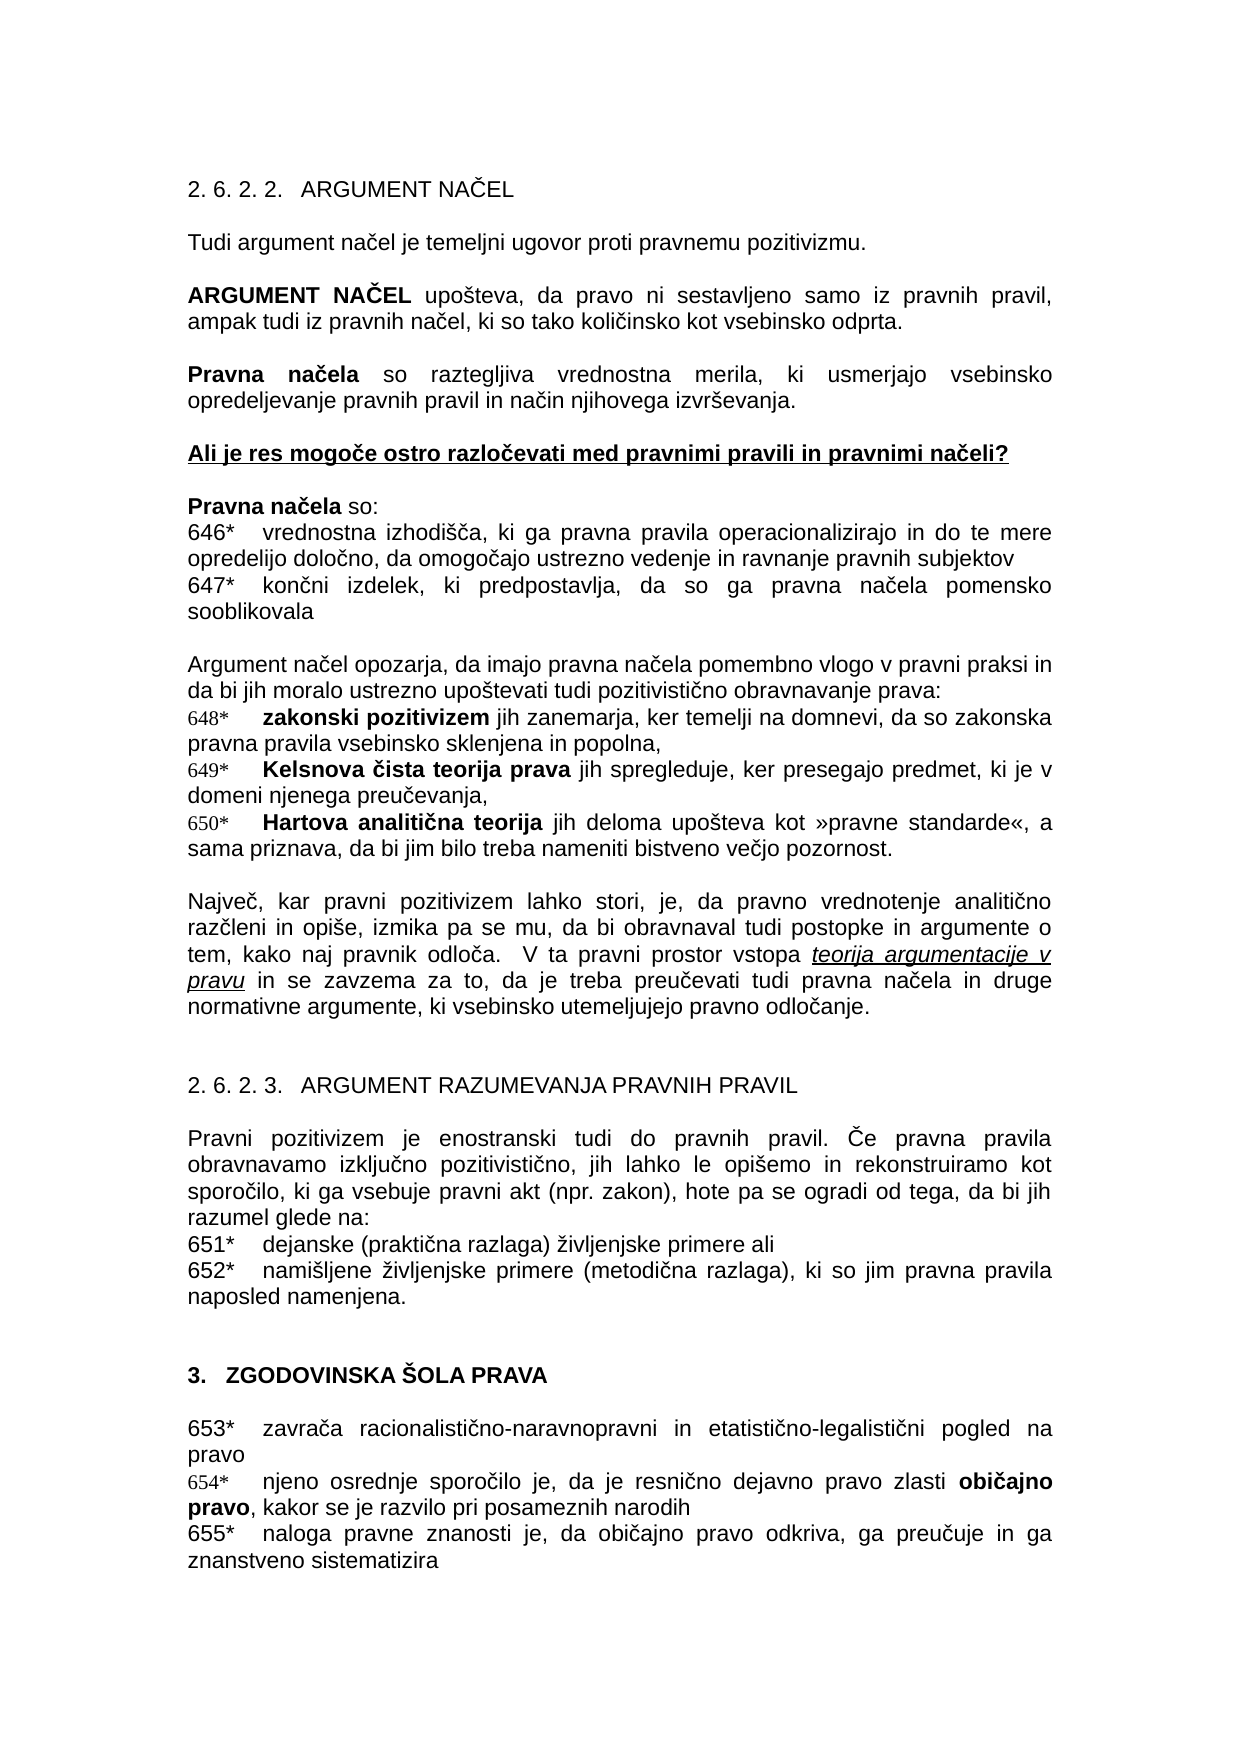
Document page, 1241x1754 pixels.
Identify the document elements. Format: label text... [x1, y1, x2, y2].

list zavrača racionalistično-naravnopravni in etatistično-legalistični pogled na pravo [187, 1415, 1053, 1468]
text Pravna načela so raztegljiva vrednostna merila, ki usmerjajo vsebinsko opredeljevanje pravnih pravil in način njihovega izvrševanja. [187, 361, 1053, 413]
text Argument načel opozarja, da imajo pravna načela pomembno vlogo v pravni praksi in da bi jih moralo ustrezno upoštevati tudi pozitivistično obravnavanje prava: [187, 651, 1053, 703]
text Tudi argument načel je temeljni ugovor proti pravnemu pozitivizmu. [187, 229, 1053, 255]
list dejanske (praktična razlaga) življenjske primere ali [187, 1231, 1053, 1257]
list namišljene življenjske primere (metodična razlaga), ki so jim pravna pravila naposled namenjena. [187, 1257, 1053, 1309]
list vrednostna izhodišča, ki ga pravna pravila operacionalizirajo in do te mere opredelijo določno, da omogočajo ustrezno vedenje in ravnanje pravnih subjektov [187, 519, 1053, 572]
text 3. ZGODOVINSKA ŠOLA PRAVA [187, 1362, 1053, 1389]
list njeno osrednje sporočilo je, da je resnično dejavno pravo zlasti običajno pravo, kakor se je razvilo pri posameznih narodih [187, 1468, 1053, 1520]
list Hartova analitična teorija jih deloma upošteva kot »pravne standarde«, a sama priznava, da bi jim bilo treba nameniti bistveno večjo pozornost. [187, 809, 1053, 862]
list končni izdelek, ki predpostavlja, da so ga pravna načela pomensko sooblikovala [187, 572, 1053, 624]
text 2. 6. 2. 3. ARGUMENT RAZUMEVANJA PRAVNIH PRAVIL [187, 1072, 1053, 1099]
text Pravna načela so: [187, 493, 1053, 519]
list naloga pravne znanosti je, da običajno pravo odkriva, ga preučuje in ga znanstveno sistematizira [187, 1520, 1053, 1573]
text 2. 6. 2. 2. ARGUMENT NAČEL [187, 176, 1053, 203]
list Kelsnova čista teorija prava jih spregleduje, ker presegajo predmet, ki je v domeni njenega preučevanja, [187, 756, 1053, 809]
list zakonski pozitivizem jih zanemarja, ker temelji na domnevi, da so zakonska pravna pravila vsebinsko sklenjena in popolna, [187, 703, 1053, 756]
text Pravni pozitivizem je enostranski tudi do pravnih pravil. Če pravna pravila obravnavamo izključno pozitivistično, jih lahko le opišemo in rekonstruiramo kot sporočilo, ki ga vsebuje pravni akt (npr. zakon), hote pa se ogradi od tega, da bi jih razumel glede na: [187, 1125, 1053, 1231]
text Največ, kar pravni pozitivizem lahko stori, je, da pravno vrednotenje analitično razčleni in opiše, izmika pa se mu, da bi obravnaval tudi postopke in argumente o tem, kako naj pravnik odloča. V ta pravni prostor vstopa teorija argumentacije v pravu in se zavzema za to, da je treba preučevati tudi pravna načela in druge normativne argumente, ki vsebinsko utemeljujejo pravno odločanje. [187, 888, 1053, 1020]
text Ali je res mogoče ostro razločevati med pravnimi pravili in pravnimi načeli? [187, 440, 1053, 466]
text ARGUMENT NAČEL upošteva, da pravo ni sestavljeno samo iz pravnih pravil, ampak tudi iz pravnih načel, ki so tako količinsko kot vsebinsko odprta. [187, 282, 1053, 334]
